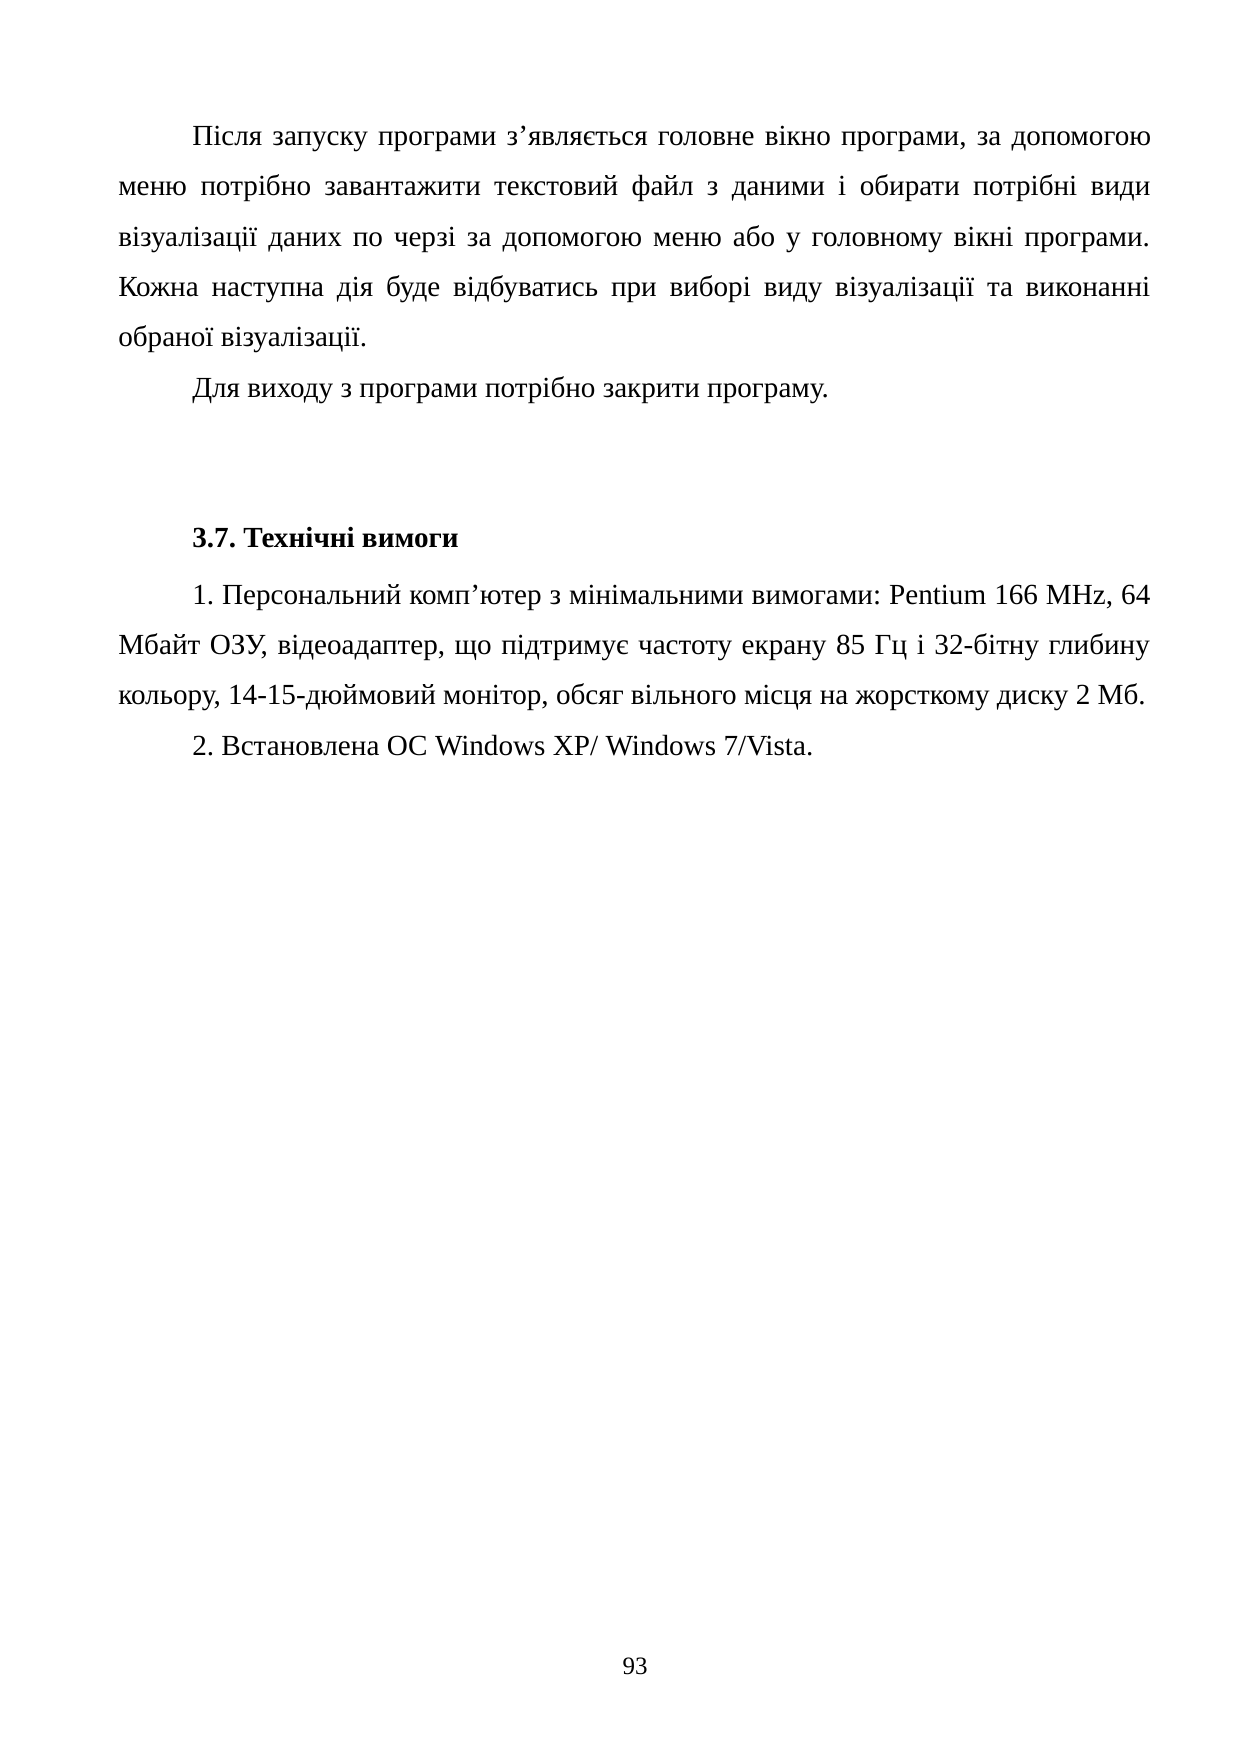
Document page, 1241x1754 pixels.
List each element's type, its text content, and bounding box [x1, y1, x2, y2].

subtitle 3.7. Технічні вимоги [118, 520, 1152, 554]
subtitle Після запуску програми з’являється головне вікно програми, за допомогою меню потрібно завантажити текстовий файл з даними і обирати потрібні види візуалізації даних по черзі за допомогою меню або у головному вікні програми. Кожна наступна дія буде відбуватись при виборі виду візуалізації та виконанні обраної візуалізації. [118, 118, 1152, 353]
subtitle 2. Встановлена ОС Windows XP/ Windows 7/Vista. [118, 728, 1152, 761]
subtitle 1. Персональний комп’ютер з мінімальними вимогами: Pentium 166 MHz, 64 Мбайт ОЗУ, відеоадаптер, що підтримує частоту екрану 85 Гц і 32-бітну глибину кольору, 14-15-дюймовий монітор, обсяг вільного місця на жорсткому диску 2 Мб. [118, 577, 1152, 711]
subtitle Для виходу з програми потрібно закрити програму. [118, 370, 1152, 403]
